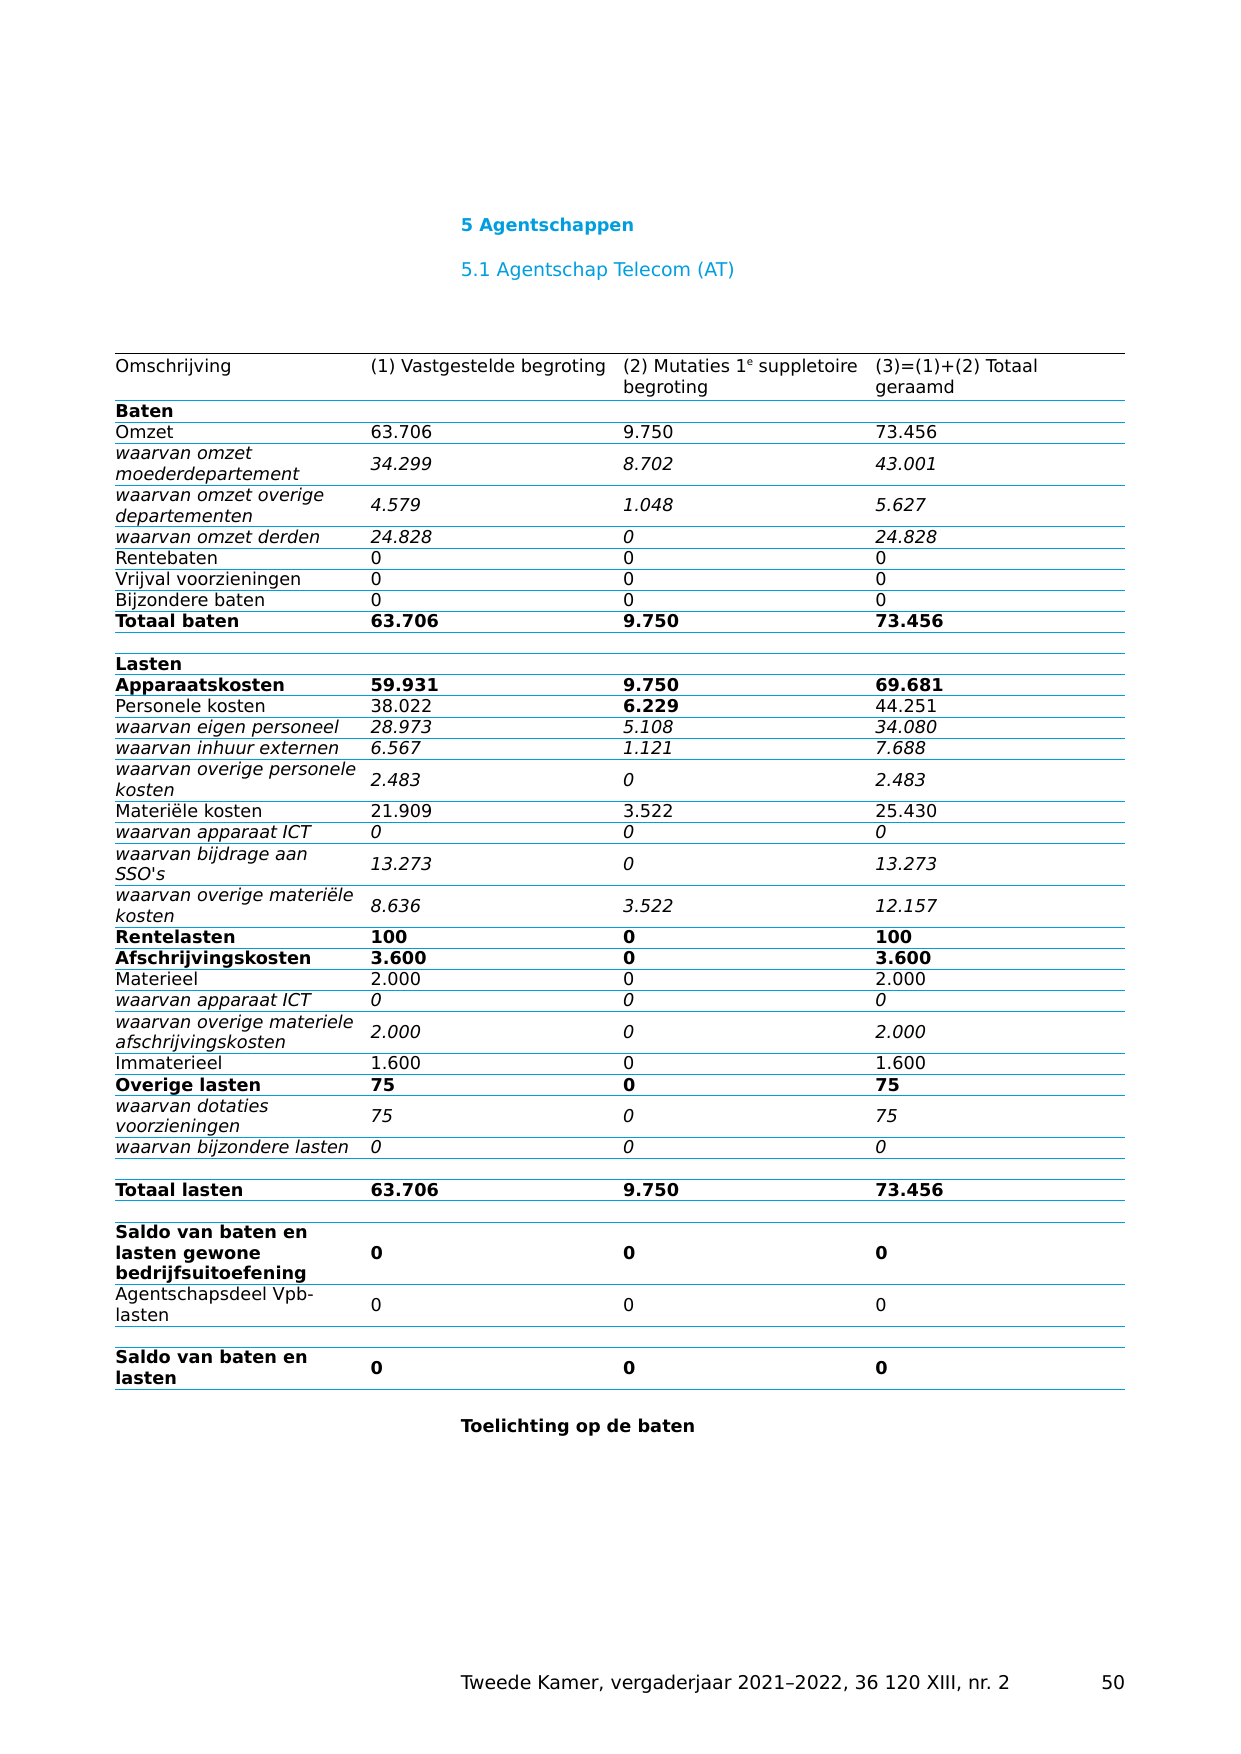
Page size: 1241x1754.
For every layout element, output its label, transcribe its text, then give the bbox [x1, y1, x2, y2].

table_cell 3.522 [620, 886, 872, 926]
table_cell 34.080 [872, 718, 1125, 738]
table_cell 100 [872, 928, 1125, 948]
table_cell 6.567 [368, 739, 620, 759]
table_cell 34.299 [368, 444, 620, 484]
table_cell [620, 1327, 872, 1347]
table_cell 0 [368, 591, 620, 611]
table_cell Totaal baten [115, 612, 367, 632]
table_cell 63.706 [368, 423, 620, 443]
table_cell 8.636 [368, 886, 620, 926]
table_cell 0 [620, 844, 872, 885]
table_cell Afschrijvingskosten [115, 949, 367, 969]
table_cell Overige lasten [115, 1075, 367, 1095]
table_cell 0 [620, 549, 872, 568]
table_cell waarvan omzet moederdepartement [115, 444, 367, 484]
table_cell 0 [620, 970, 872, 990]
table_cell 8.702 [620, 444, 872, 484]
table_cell 0 [368, 991, 620, 1011]
table_cell 0 [872, 549, 1125, 568]
table_cell 0 [368, 1223, 620, 1284]
table_cell 0 [872, 570, 1125, 590]
table_cell [368, 1201, 620, 1221]
table_cell 1.600 [368, 1054, 620, 1074]
table_cell waarvan bijzondere lasten [115, 1138, 367, 1158]
table_cell 59.931 [368, 675, 620, 695]
table_cell [620, 401, 872, 422]
table_cell 4.579 [368, 486, 620, 526]
table_cell 3.522 [620, 802, 872, 822]
table_cell 2.000 [368, 970, 620, 990]
table_cell 0 [620, 1348, 872, 1388]
table_cell 2.483 [872, 760, 1125, 801]
table_cell waarvan apparaat ICT [115, 991, 367, 1011]
table_cell 5.108 [620, 718, 872, 738]
table_cell Saldo van baten en lasten gewone bedrijfsuitoefening [115, 1223, 367, 1284]
table_cell [620, 633, 872, 653]
table_cell 0 [368, 823, 620, 843]
table_cell 3.600 [872, 949, 1125, 969]
table_cell Totaal lasten [115, 1180, 367, 1200]
table_cell 0 [620, 1223, 872, 1284]
table_cell [872, 633, 1125, 653]
table_cell 0 [620, 1138, 872, 1158]
table_cell waarvan dotaties voorzieningen [115, 1096, 367, 1137]
table_cell 12.157 [872, 886, 1125, 926]
table_cell 75 [872, 1075, 1125, 1095]
table_cell 0 [872, 591, 1125, 611]
table_cell 1.121 [620, 739, 872, 759]
table_cell waarvan omzet derden [115, 527, 367, 547]
table_cell 0 [872, 1285, 1125, 1326]
table_cell 44.251 [872, 696, 1125, 717]
table_cell 75 [368, 1075, 620, 1095]
table_cell Personele kosten [115, 696, 367, 717]
table_cell [872, 1327, 1125, 1347]
table_cell [620, 1201, 872, 1221]
table_cell 2.483 [368, 760, 620, 801]
table_cell 100 [368, 928, 620, 948]
table_cell Agentschapsdeel Vpb-lasten [115, 1285, 367, 1326]
table_cell 21.909 [368, 802, 620, 822]
table_cell waarvan apparaat ICT [115, 823, 367, 843]
table_cell 63.706 [368, 612, 620, 632]
table_cell Materieel [115, 970, 367, 990]
table_cell 0 [872, 991, 1125, 1011]
table_cell 25.430 [872, 802, 1125, 822]
table_cell Baten [115, 401, 367, 422]
table_cell 75 [368, 1096, 620, 1137]
table_cell 0 [368, 549, 620, 568]
table_cell 9.750 [620, 612, 872, 632]
table_cell 0 [368, 570, 620, 590]
table_cell 43.001 [872, 444, 1125, 484]
table_cell Immaterieel [115, 1054, 367, 1074]
table_cell Lasten [115, 654, 367, 674]
table_cell 24.828 [368, 527, 620, 547]
table_cell Rentebaten [115, 549, 367, 568]
table_cell 2.000 [368, 1012, 620, 1053]
table_cell [368, 1327, 620, 1347]
table_cell 0 [620, 823, 872, 843]
table_cell Rentelasten [115, 928, 367, 948]
title 5.1 Agentschap Telecom (AT) [461, 259, 1125, 281]
table_cell Apparaatskosten [115, 675, 367, 695]
table_cell [872, 654, 1125, 674]
table_cell [115, 1201, 367, 1221]
table_cell 0 [368, 1138, 620, 1158]
table_cell 0 [620, 991, 872, 1011]
table_cell 0 [620, 1075, 872, 1095]
table_cell 1.048 [620, 486, 872, 526]
table_cell 28.973 [368, 718, 620, 738]
table_cell 2.000 [872, 970, 1125, 990]
table_cell [368, 401, 620, 422]
table_cell 73.456 [872, 423, 1125, 443]
table_cell 6.229 [620, 696, 872, 717]
table_cell [620, 1159, 872, 1179]
text Toelichting op de baten [461, 1414, 1125, 1437]
table_cell 9.750 [620, 423, 872, 443]
table_cell [368, 654, 620, 674]
table_cell 63.706 [368, 1180, 620, 1200]
table_cell 13.273 [872, 844, 1125, 885]
table_cell 73.456 [872, 1180, 1125, 1200]
table_cell 7.688 [872, 739, 1125, 759]
table_cell 0 [872, 1348, 1125, 1388]
table_cell 0 [620, 928, 872, 948]
table_cell waarvan bijdrage aan SSO's [115, 844, 367, 885]
table_cell [368, 1159, 620, 1179]
table_cell 75 [872, 1096, 1125, 1137]
table_cell waarvan overige personele kosten [115, 760, 367, 801]
table_cell waarvan overige materiele afschrijvingskosten [115, 1012, 367, 1053]
table_cell waarvan eigen personeel [115, 718, 367, 738]
table_cell [115, 1159, 367, 1179]
table_cell 0 [620, 949, 872, 969]
title 5 Agentschappen [461, 213, 1125, 236]
table_cell waarvan inhuur externen [115, 739, 367, 759]
table_cell 0 [368, 1348, 620, 1388]
table_cell Saldo van baten en lasten [115, 1348, 367, 1388]
table_cell [620, 654, 872, 674]
table_cell [115, 633, 367, 653]
table_cell waarvan overige materiële kosten [115, 886, 367, 926]
table_cell [872, 1159, 1125, 1179]
table_cell Omzet [115, 423, 367, 443]
table_cell 0 [620, 1285, 872, 1326]
table_cell [115, 1327, 367, 1347]
table_cell waarvan omzet overige departementen [115, 486, 367, 526]
table_cell 2.000 [872, 1012, 1125, 1053]
table_cell Vrijval voorzieningen [115, 570, 367, 590]
table_cell [872, 401, 1125, 422]
table_cell (3)=(1)+(2) Totaal geraamd [872, 354, 1125, 400]
table_cell 3.600 [368, 949, 620, 969]
table_cell 9.750 [620, 675, 872, 695]
table_cell 0 [872, 1223, 1125, 1284]
table_cell [368, 633, 620, 653]
table_cell 9.750 [620, 1180, 872, 1200]
table_cell (1) Vastgestelde begroting [368, 354, 620, 400]
table_cell 0 [620, 527, 872, 547]
table_cell 69.681 [872, 675, 1125, 695]
table_cell 0 [620, 1096, 872, 1137]
table_cell 0 [620, 1012, 872, 1053]
table_cell 1.600 [872, 1054, 1125, 1074]
table_cell 0 [620, 1054, 872, 1074]
table_cell 0 [872, 1138, 1125, 1158]
table_cell 0 [872, 823, 1125, 843]
table_cell Omschrijving [115, 354, 367, 400]
table_header Tabel 28 Exploitatieoverzicht Baten-lastenagentschap AT Eerste suppletoire begroting 2022 (bedragen x € 1.000) [115, 305, 1125, 353]
table_cell 73.456 [872, 612, 1125, 632]
table_cell 0 [368, 1285, 620, 1326]
table_cell Bijzondere baten [115, 591, 367, 611]
table_cell 0 [620, 760, 872, 801]
table_cell Materiële kosten [115, 802, 367, 822]
table_cell [872, 1201, 1125, 1221]
table_cell (2) Mutaties 1e suppletoire begroting [620, 354, 872, 400]
table_cell 13.273 [368, 844, 620, 885]
table_cell 5.627 [872, 486, 1125, 526]
table_cell 38.022 [368, 696, 620, 717]
table_cell 24.828 [872, 527, 1125, 547]
table_cell 0 [620, 570, 872, 590]
table_cell 0 [620, 591, 872, 611]
